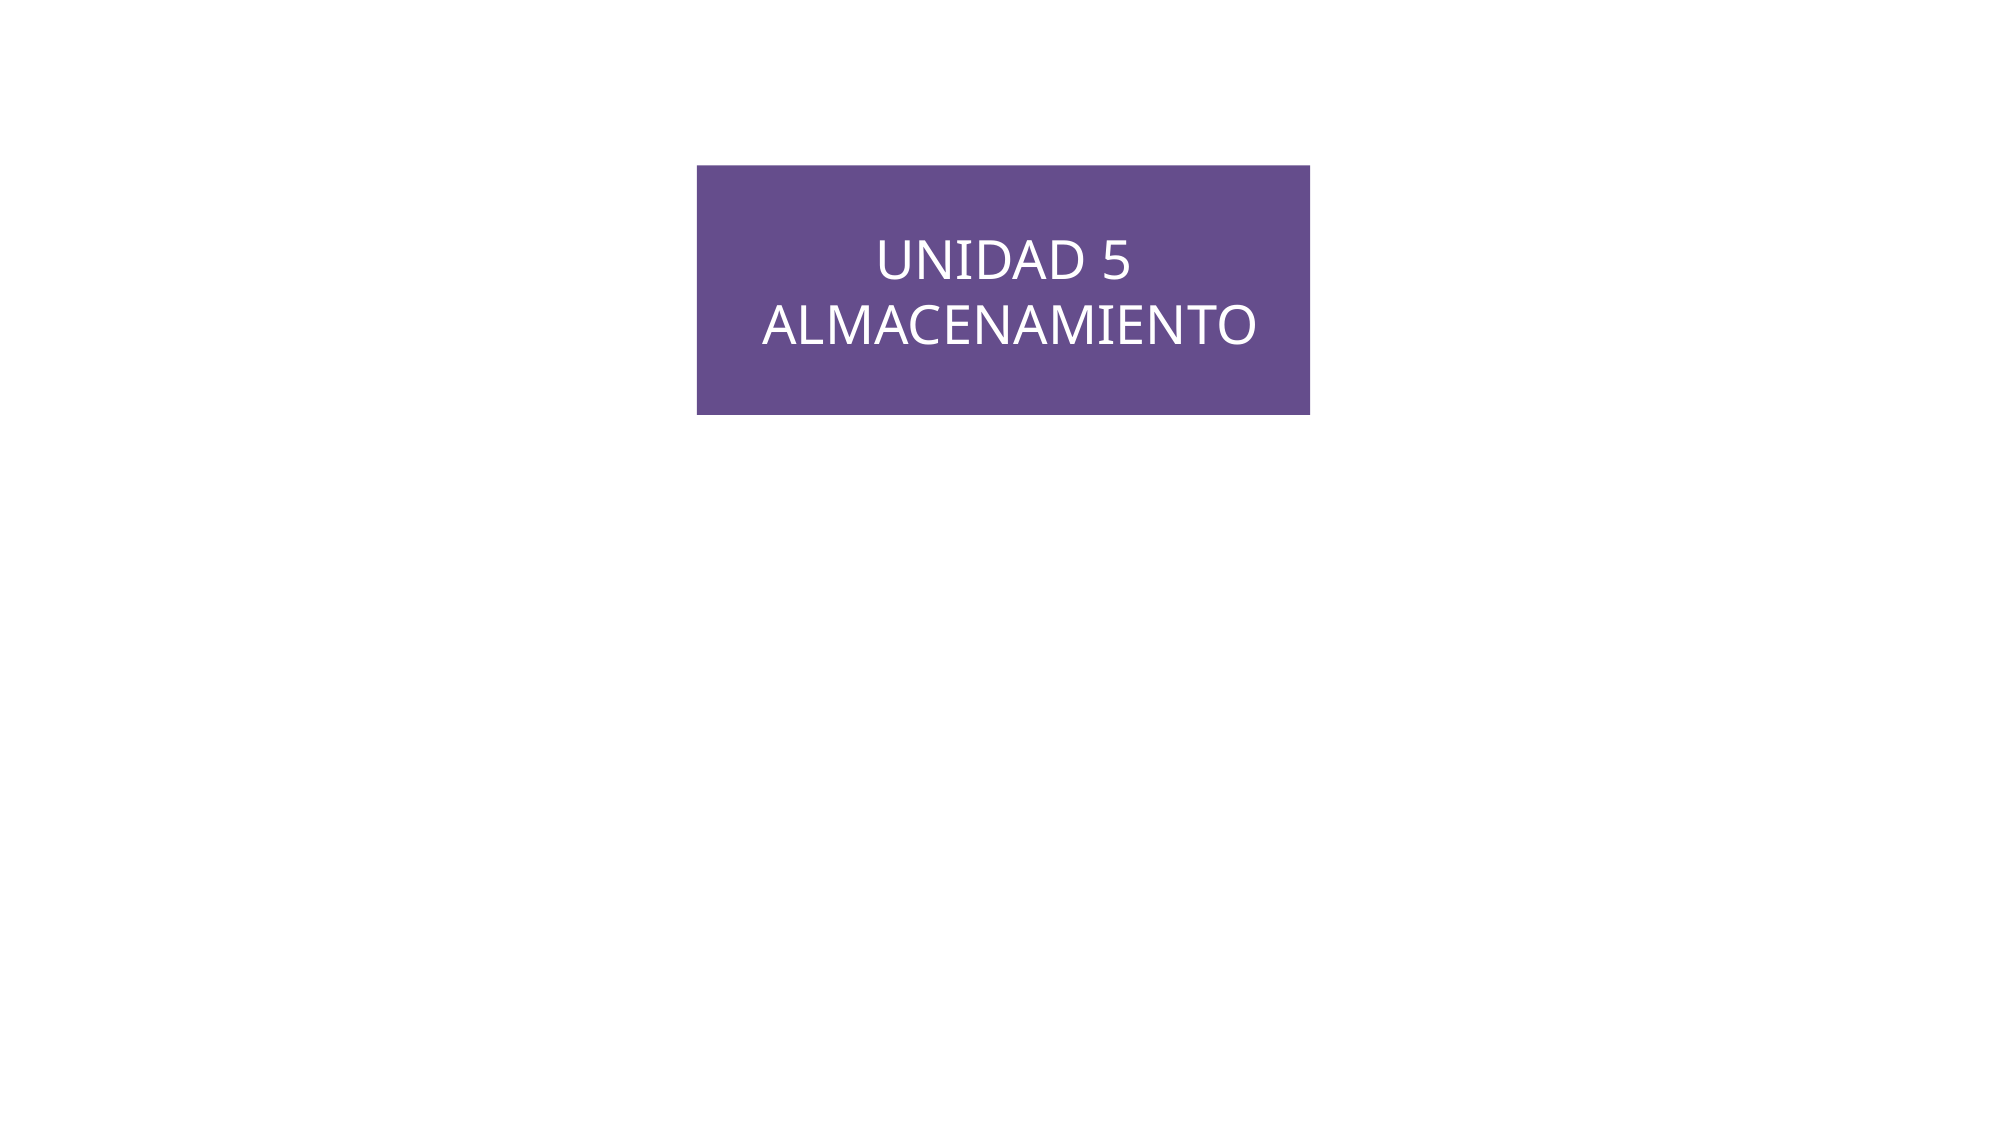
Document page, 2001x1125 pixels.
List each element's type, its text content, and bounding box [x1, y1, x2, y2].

text_box UNIDAD 5 ALMACENAMIENTO [696, 165, 1311, 415]
